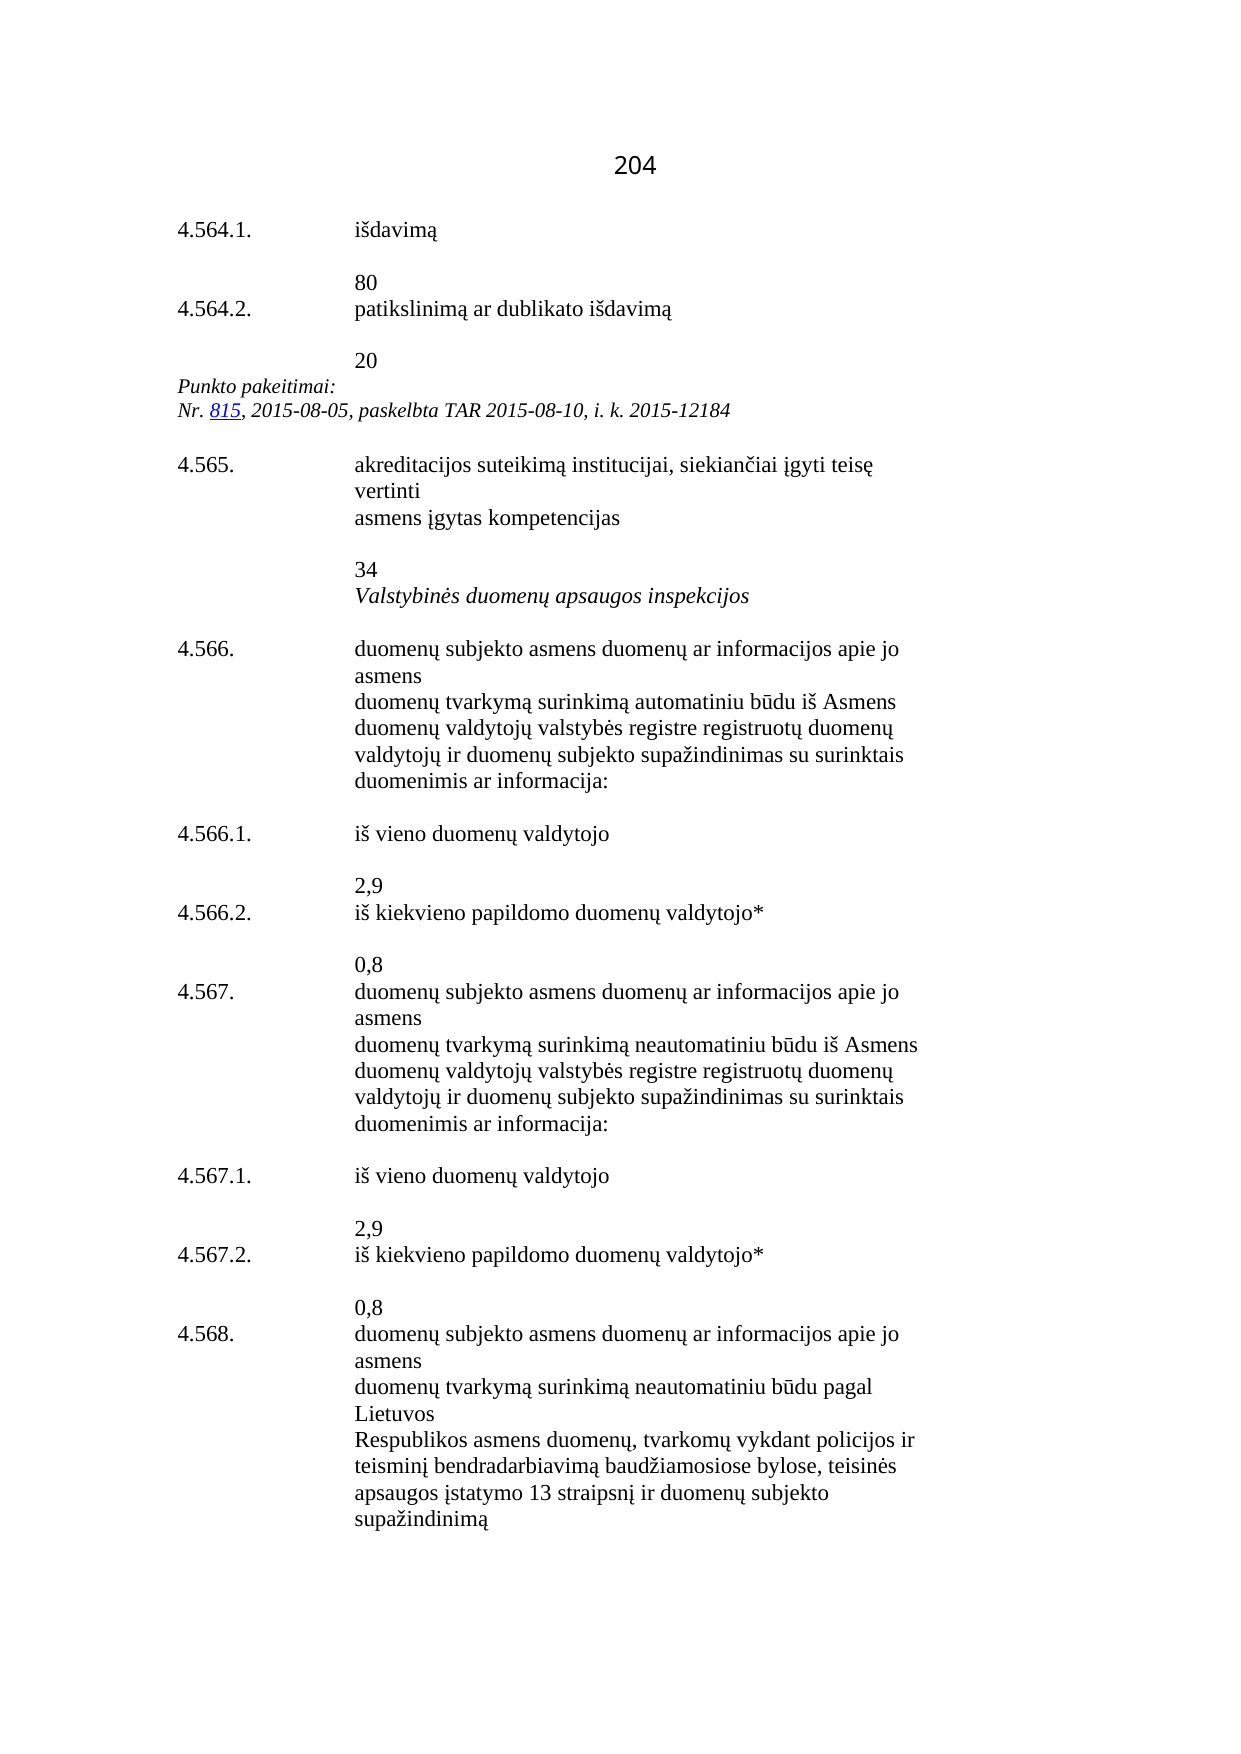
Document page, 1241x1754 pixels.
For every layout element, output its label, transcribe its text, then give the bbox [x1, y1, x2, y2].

text apsaugos įstatymo 13 straipsnį ir duomenų subjekto supažindinimą [354, 1479, 945, 1531]
text 4.568. duomenų subjekto asmens duomenų ar informacijos apie jo asmens [177, 1321, 945, 1373]
text 4.567. duomenų subjekto asmens duomenų ar informacijos apie jo asmens [177, 978, 945, 1031]
text duomenų tvarkymą surinkimą neautomatiniu būdu pagal Lietuvos [354, 1373, 945, 1426]
text 4.567.1. iš vieno duomenų valdytojo 2,9 [177, 1162, 945, 1241]
text 4.564.2. patikslinimą ar dublikato išdavimą 20 [177, 295, 945, 374]
text duomenimis ar informacija: [354, 1110, 945, 1162]
text teisminį bendradarbiavimą baudžiamosiose bylose, teisinės [354, 1452, 945, 1479]
text 4.564.1. išdavimą 80 [177, 216, 945, 295]
text valdytojų ir duomenų subjekto supažindinimas su surinktais [354, 741, 945, 767]
text 4.566.2. iš kiekvieno papildomo duomenų valdytojo* 0,8 [177, 899, 945, 978]
text Respublikos asmens duomenų, tvarkomų vykdant policijos ir [354, 1426, 945, 1452]
text duomenų tvarkymą surinkimą automatiniu būdu iš Asmens [354, 688, 945, 714]
text Valstybinės duomenų apsaugos inspekcijos [354, 583, 945, 635]
text 4.566.1. iš vieno duomenų valdytojo 2,9 [177, 820, 945, 899]
text Nr. 815, 2015-08-05, paskelbta TAR 2015-08-10, i. k. 2015-12184 [177, 398, 1093, 422]
text 4.567.2. iš kiekvieno papildomo duomenų valdytojo* 0,8 [177, 1241, 945, 1321]
text duomenų valdytojų valstybės registre registruotų duomenų [354, 714, 945, 741]
text duomenų tvarkymą surinkimą neautomatiniu būdu iš Asmens [354, 1031, 945, 1057]
text 4.566. duomenų subjekto asmens duomenų ar informacijos apie jo asmens [177, 635, 945, 688]
text 4.565. akreditacijos suteikimą institucijai, siekiančiai įgyti teisę vertinti [177, 451, 945, 503]
text duomenimis ar informacija: [354, 767, 945, 820]
text valdytojų ir duomenų subjekto supažindinimas su surinktais [354, 1083, 945, 1110]
text asmens įgytas kompetencijas 34 [354, 503, 945, 583]
text duomenų valdytojų valstybės registre registruotų duomenų [354, 1057, 945, 1083]
text Punkto pakeitimai: [177, 374, 1093, 398]
